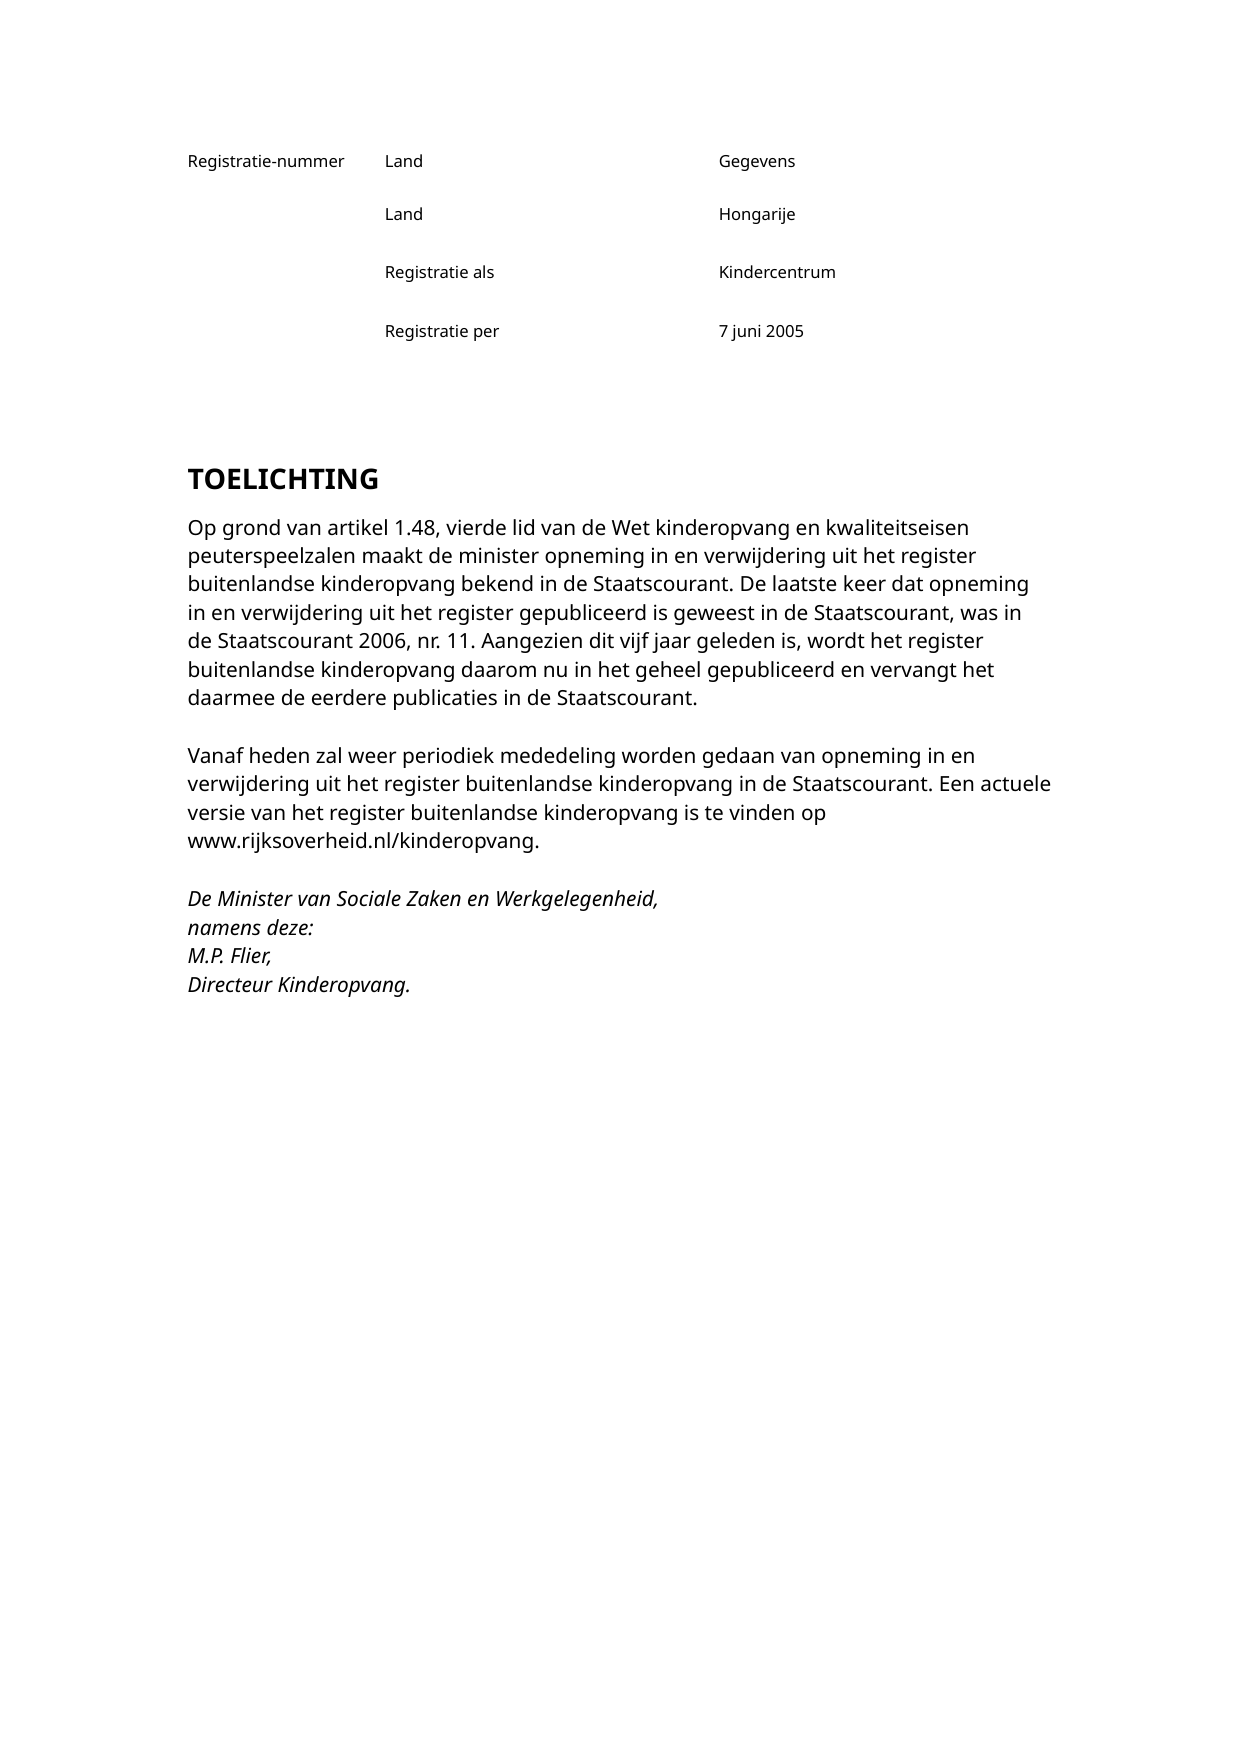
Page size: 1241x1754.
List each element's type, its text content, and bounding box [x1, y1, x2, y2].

text M.P. Flier, [187, 941, 1053, 970]
subtitle TOELICHTING [187, 459, 1053, 498]
text Op grond van artikel 1.48, vierde lid van de Wet kinderopvang en kwaliteitseisen peuterspeelzalen maakt de minister opneming in en verwijdering uit het register buitenlandse kinderopvang bekend in de Staatscourant. De laatste keer dat opneming in en verwijdering uit het register gepubliceerd is geweest in de Staatscourant, was in de Staatscourant 2006, nr. 11. Aangezien dit vijf jaar geleden is, wordt het register buitenlandse kinderopvang daarom nu in het geheel gepubliceerd en vervangt het daarmee de eerdere publicaties in de Staatscourant. [187, 513, 1053, 712]
table_cell [188, 320, 384, 378]
table_header Registratie-nummer [188, 150, 384, 203]
text Vanaf heden zal weer periodiek mededeling worden gedaan van opneming in en verwijdering uit het register buitenlandse kinderopvang in de Staatscourant. Een actuele versie van het register buitenlandse kinderopvang is te vinden op www.rijksoverheid.nl/kinderopvang. [187, 741, 1053, 855]
table_header Gegevens [719, 150, 1053, 203]
table_cell [188, 261, 384, 319]
text De Minister van Sociale Zaken en Werkgelegenheid, [187, 884, 1053, 913]
text namens deze: [187, 913, 1053, 941]
table_cell Land [385, 203, 718, 261]
table_cell Registratie per [385, 320, 718, 378]
table_cell [188, 203, 384, 261]
table_cell Kindercentrum [719, 261, 1053, 319]
table_header Land [385, 150, 718, 203]
table_cell Hongarije [719, 203, 1053, 261]
table_cell 7 juni 2005 [719, 320, 1053, 378]
table_cell Registratie als [385, 261, 718, 319]
text Directeur Kinderopvang. [187, 970, 1053, 998]
